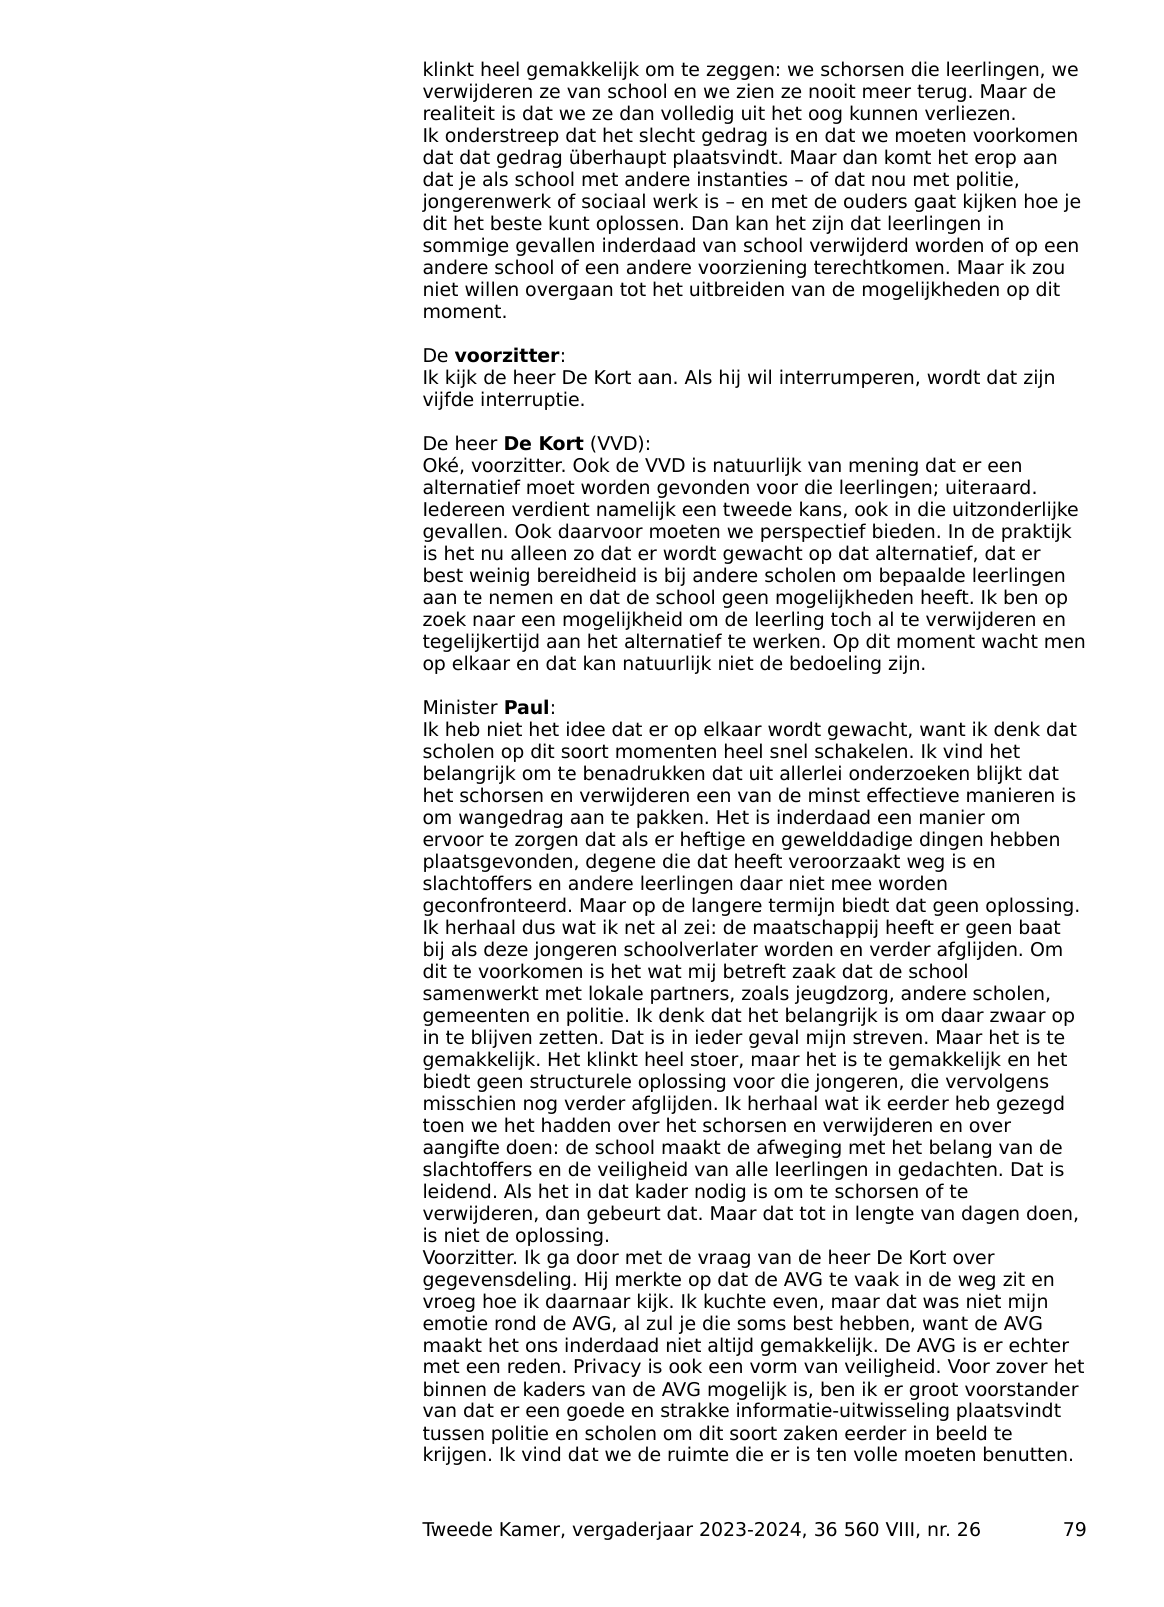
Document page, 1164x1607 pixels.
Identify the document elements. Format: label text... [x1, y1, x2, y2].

text Ik heb niet het idee dat er op elkaar wordt gewacht, want ik denk dat scholen op dit soort momenten heel snel schakelen. Ik vind het belangrijk om te benadrukken dat uit allerlei onderzoeken blijkt dat het schorsen en verwijderen een van de minst effectieve manieren is om wangedrag aan te pakken. Het is inderdaad een manier om ervoor te zorgen dat als er heftige en gewelddadige dingen hebben plaatsgevonden, degene die dat heeft veroorzaakt weg is en slachtoffers en andere leerlingen daar niet mee worden geconfronteerd. Maar op de langere termijn biedt dat geen oplossing. [422, 719, 1087, 917]
text Oké, voorzitter. Ook de VVD is natuurlijk van mening dat er een alternatief moet worden gevonden voor die leerlingen; uiteraard. Iedereen verdient namelijk een tweede kans, ook in die uitzonderlijke gevallen. Ook daarvoor moeten we perspectief bieden. In de praktijk is het nu alleen zo dat er wordt gewacht op dat alternatief, dat er best weinig bereidheid is bij andere scholen om bepaalde leerlingen aan te nemen en dat de school geen mogelijkheden heeft. Ik ben op zoek naar een mogelijkheid om de leerling toch al te verwijderen en tegelijkertijd aan het alternatief te werken. Op dit moment wacht men op elkaar en dat kan natuurlijk niet de bedoeling zijn. [422, 455, 1087, 675]
text Minister Paul: [422, 697, 1087, 719]
text klinkt heel gemakkelijk om te zeggen: we schorsen die leerlingen, we verwijderen ze van school en we zien ze nooit meer terug. Maar de realiteit is dat we ze dan volledig uit het oog kunnen verliezen. [422, 59, 1087, 125]
text Ik herhaal dus wat ik net al zei: de maatschappij heeft er geen baat bij als deze jongeren schoolverlater worden en verder afglijden. Om dit te voorkomen is het wat mij betreft zaak dat de school samenwerkt met lokale partners, zoals jeugdzorg, andere scholen, gemeenten en politie. Ik denk dat het belangrijk is om daar zwaar op in te blijven zetten. Dat is in ieder geval mijn streven. Maar het is te gemakkelijk. Het klinkt heel stoer, maar het is te gemakkelijk en het biedt geen structurele oplossing voor die jongeren, die vervolgens misschien nog verder afglijden. Ik herhaal wat ik eerder heb gezegd toen we het hadden over het schorsen en verwijderen en over aangifte doen: de school maakt de afweging met het belang van de slachtoffers en de veiligheid van alle leerlingen in gedachten. Dat is leidend. Als het in dat kader nodig is om te schorsen of te verwijderen, dan gebeurt dat. Maar dat tot in lengte van dagen doen, is niet de oplossing. [422, 917, 1087, 1247]
text De voorzitter: [422, 345, 1087, 367]
text Ik kijk de heer De Kort aan. Als hij wil interrumperen, wordt dat zijn vijfde interruptie. [422, 367, 1087, 411]
text Ik onderstreep dat het slecht gedrag is en dat we moeten voorkomen dat dat gedrag überhaupt plaatsvindt. Maar dan komt het erop aan dat je als school met andere instanties – of dat nou met politie, jongerenwerk of sociaal werk is – en met de ouders gaat kijken hoe je dit het beste kunt oplossen. Dan kan het zijn dat leerlingen in sommige gevallen inderdaad van school verwijderd worden of op een andere school of een andere voorziening terechtkomen. Maar ik zou niet willen overgaan tot het uitbreiden van de mogelijkheden op dit moment. [422, 125, 1087, 323]
text Voorzitter. Ik ga door met de vraag van de heer De Kort over gegevensdeling. Hij merkte op dat de AVG te vaak in de weg zit en vroeg hoe ik daarnaar kijk. Ik kuchte even, maar dat was niet mijn emotie rond de AVG, al zul je die soms best hebben, want de AVG maakt het ons inderdaad niet altijd gemakkelijk. De AVG is er echter met een reden. Privacy is ook een vorm van veiligheid. Voor zover het binnen de kaders van de AVG mogelijk is, ben ik er groot voorstander van dat er een goede en strakke informatie-uitwisseling plaatsvindt tussen politie en scholen om dit soort zaken eerder in beeld te krijgen. Ik vind dat we de ruimte die er is ten volle moeten benutten. [422, 1247, 1087, 1466]
text De heer De Kort (VVD): [422, 433, 1087, 455]
